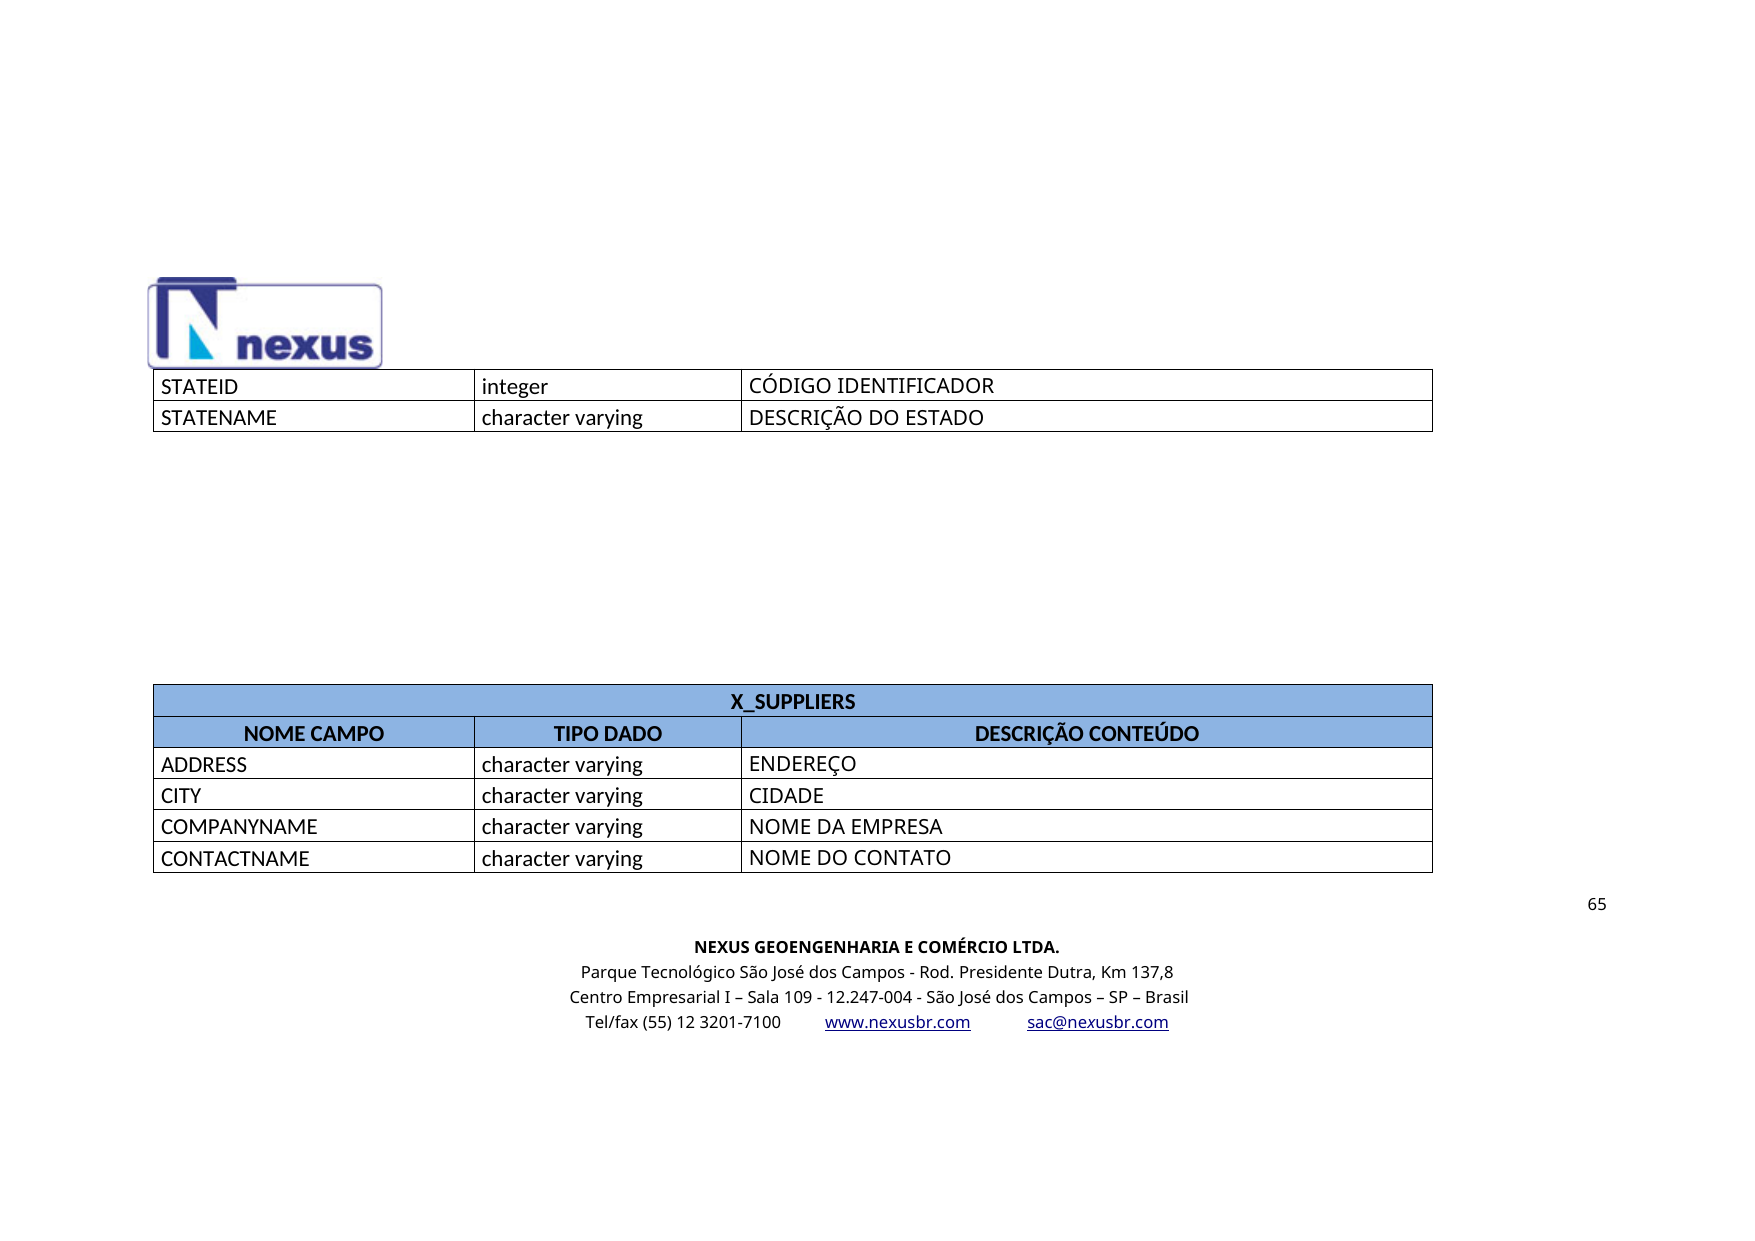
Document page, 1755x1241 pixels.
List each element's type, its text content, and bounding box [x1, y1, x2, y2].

table_cell COMPANYNAME [154, 810, 474, 841]
table_cell ADDRESS [154, 748, 474, 778]
table_cell character varying [475, 401, 741, 431]
table_cell [154, 432, 474, 684]
table_cell CÓDIGO IDENTIFICADOR [742, 370, 1432, 400]
table_cell STATEID [154, 370, 474, 400]
table_cell DESCRIÇÃO DO ESTADO [742, 401, 1432, 431]
table_cell character varying [475, 842, 741, 872]
table_cell TIPO DADO [475, 717, 741, 747]
table_cell NOME DO CONTATO [742, 842, 1432, 872]
table_cell CITY [154, 779, 474, 809]
table_cell integer [475, 370, 741, 400]
table_cell DESCRIÇÃO CONTEÚDO [742, 717, 1432, 747]
table_cell [741, 432, 1433, 684]
table_cell [474, 432, 741, 684]
table_cell ENDEREÇO [742, 748, 1432, 778]
table_cell NOME DA EMPRESA [742, 810, 1432, 841]
table_cell STATENAME [154, 401, 474, 431]
table_cell NOME CAMPO [154, 717, 474, 747]
table_cell character varying [475, 810, 741, 841]
table_cell character varying [475, 748, 741, 778]
table_cell X_SUPPLIERS [154, 685, 1432, 716]
table_cell CIDADE [742, 779, 1432, 809]
table_cell character varying [475, 779, 741, 809]
table_cell CONTACTNAME [154, 842, 474, 872]
